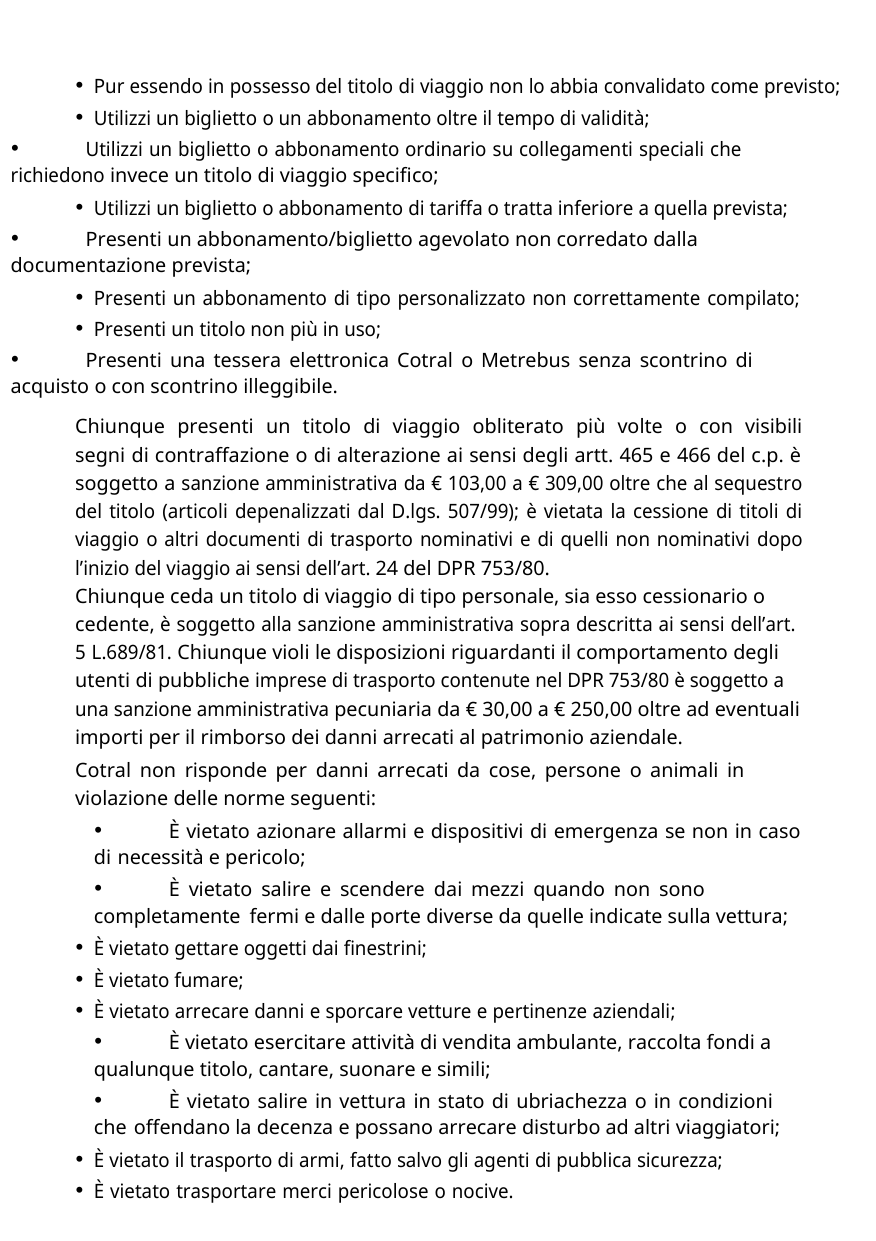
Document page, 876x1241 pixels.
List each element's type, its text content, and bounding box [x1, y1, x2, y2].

list Presenti una tessera elettronica Cotral o Metrebus senza scontrino di acquisto o con scontrino illeggibile. [10, 345, 803, 400]
list Utilizzi un biglietto o abbonamento di tariffa o tratta inferiore a quella prevista; [75, 192, 864, 221]
list È vietato gettare oggetti dai finestrini; [75, 932, 864, 962]
list È vietato fumare; [75, 964, 864, 993]
list È vietato salire in vettura in stato di ubriachezza o in condizioni che offendano la decenza e possano arrecare disturbo ad altri viaggiatori; [94, 1086, 803, 1141]
text Chiunque ceda un titolo di viaggio di tipo personale, sia esso cessionario o cedente, è soggetto alla sanzione amministrativa sopra descritta ai sensi dell’art. 5 L.689/81. Chiunque violi le disposizioni riguardanti il comportamento degli utenti di pubbliche imprese di trasporto contenute nel DPR 753/80 è soggetto a una sanzione amministrativa pecuniaria da € 30,00 a € 250,00 oltre ad eventuali importi per il rimborso dei danni arrecati al patrimonio aziendale. [75, 582, 803, 750]
list È vietato trasportare merci pericolose o nocive. [75, 1175, 864, 1204]
text Cotral non risponde per danni arrecati da cose, persone o animali in violazione delle norme seguenti: [75, 756, 803, 811]
list È vietato il trasporto di armi, fatto salvo gli agenti di pubblica sicurezza; [75, 1144, 864, 1173]
list È vietato salire e scendere dai mezzi quando non sono completamente fermi e dalle porte diverse da quelle indicate sulla vettura; [94, 874, 803, 929]
list È vietato arrecare danni e sporcare vetture e pertinenze aziendali; [75, 995, 864, 1024]
list Pur essendo in possesso del titolo di viaggio non lo abbia convalidato come previsto; [75, 70, 864, 99]
list È vietato azionare allarmi e dispositivi di emergenza se non in caso di necessità e pericolo; [94, 815, 803, 870]
list Presenti un abbonamento/biglietto agevolato non corredato dalla documentazione prevista; [10, 223, 803, 278]
list È vietato esercitare attività di vendita ambulante, raccolta fondi a qualunque titolo, cantare, suonare e simili; [94, 1027, 803, 1082]
list Utilizzi un biglietto o un abbonamento oltre il tempo di validità; [75, 102, 864, 131]
list Utilizzi un biglietto o abbonamento ordinario su collegamenti speciali che richiedono invece un titolo di viaggio specifico; [10, 133, 803, 188]
text Chiunque presenti un titolo di viaggio obliterato più volte o con visibili segni di contraffazione o di alterazione ai sensi degli artt. 465 e 466 del c.p. è soggetto a sanzione amministrativa da € 103,00 a € 309,00 oltre che al sequestro del titolo (articoli depenalizzati dal D.lgs. 507/99); è vietata la cessione di titoli di viaggio o altri documenti di trasporto nominativi e di quelli non nominativi dopo l’inizio del viaggio ai sensi dell’art. 24 del DPR 753/80. [75, 413, 803, 581]
list Presenti un abbonamento di tipo personalizzato non correttamente compilato; [75, 282, 864, 311]
list Presenti un titolo non più in uso; [75, 313, 864, 342]
